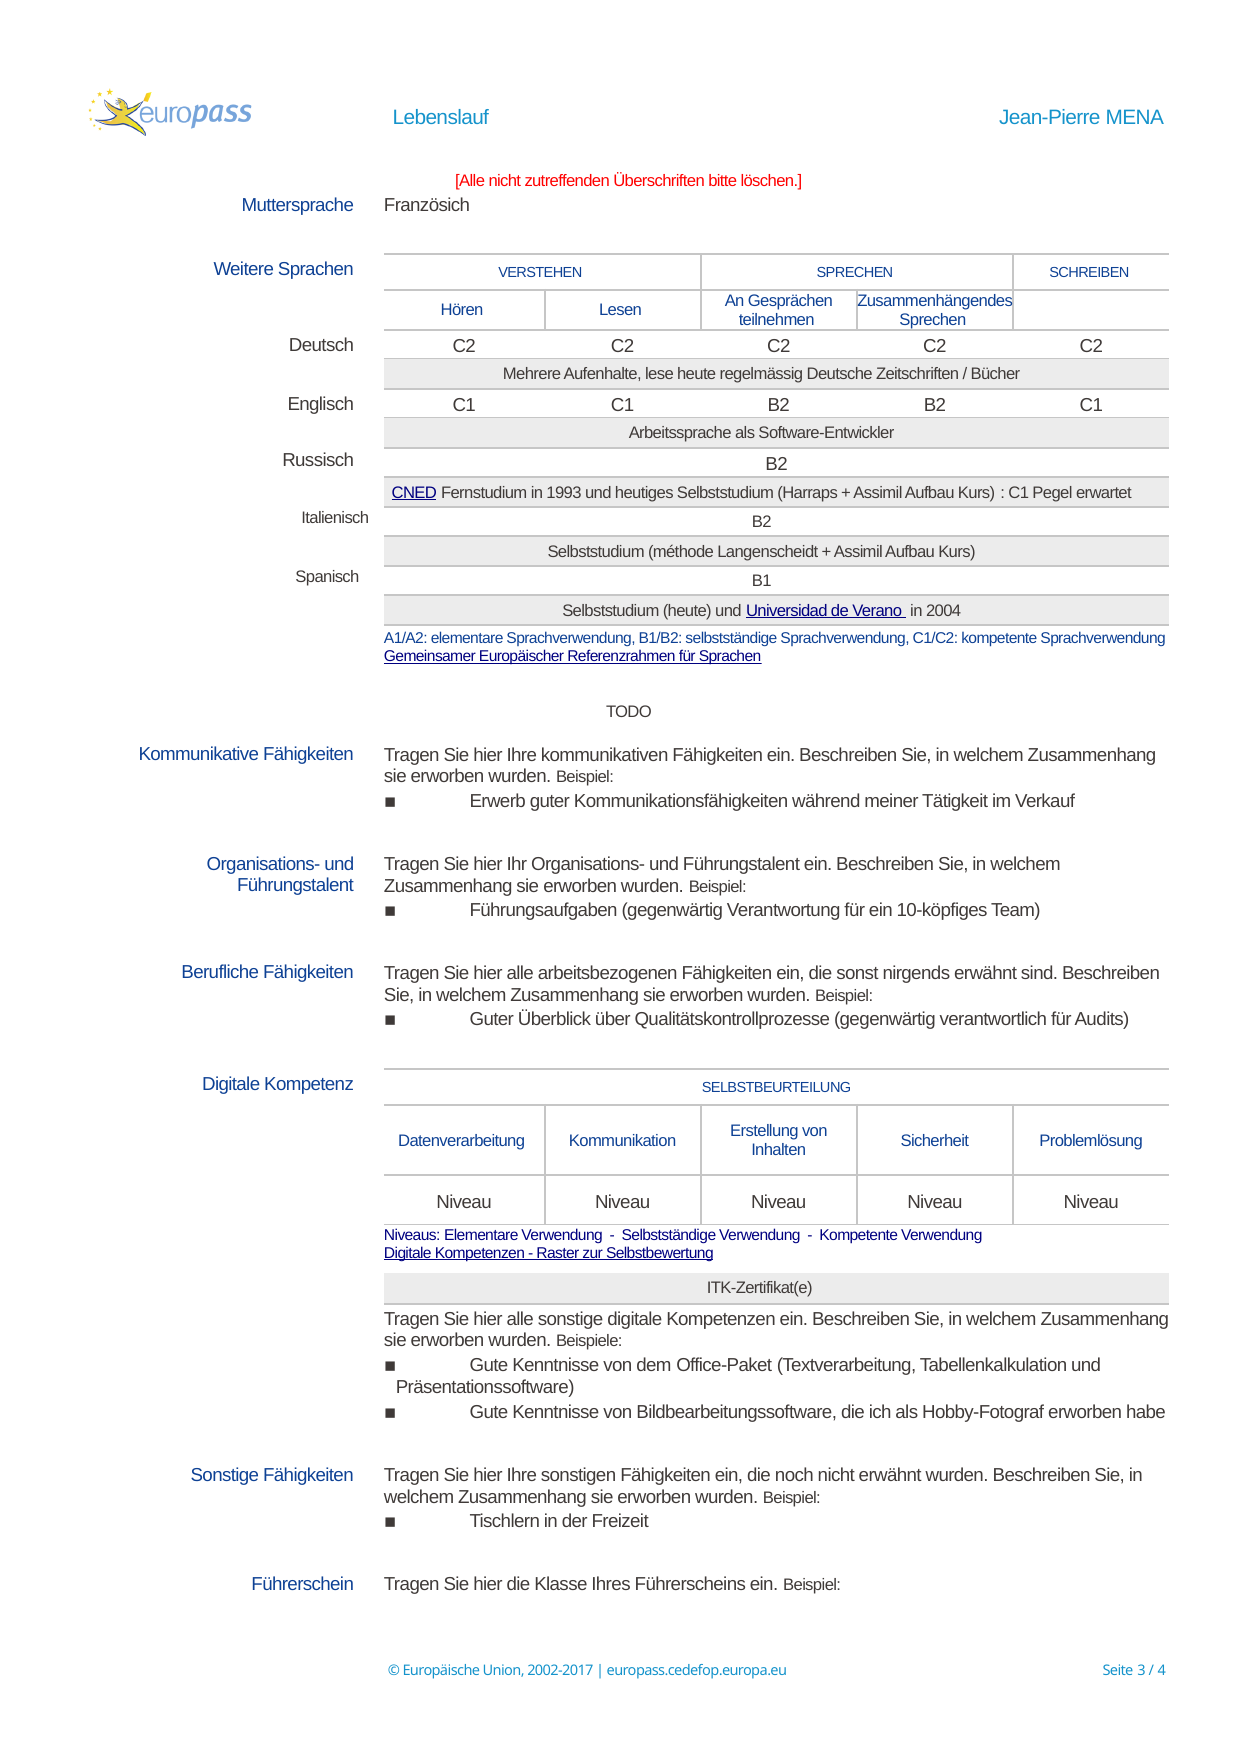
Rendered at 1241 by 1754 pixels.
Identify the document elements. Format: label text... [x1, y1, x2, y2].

table_cell Englisch [89, 388, 384, 417]
table_header Tragen Sie hier Ihr Organisations- und Führungstalent ein. Beschreiben Sie, in welchem Zusammenhang sie erworben wurden. Beispiel: Führungsaufgaben (gegenwärtig Verantwortung für ein 10-köpfiges Team) [384, 850, 1169, 921]
table_cell [89, 1224, 384, 1273]
table_cell B2 [384, 508, 1169, 535]
table_cell An Gesprächen teilnehmen [702, 291, 856, 329]
table_cell Hören [384, 291, 544, 329]
table_cell C1 [545, 390, 701, 417]
table_cell Selbststudium (heute) und Universidad de Verano in 2004 [384, 596, 1169, 624]
table_header Muttersprache [89, 191, 384, 218]
table_cell [89, 417, 384, 447]
table_header Organisations- und Führungstalent [89, 850, 384, 921]
table_cell VERSTEHEN [384, 255, 700, 288]
table_cell Tragen Sie hier alle sonstige digitale Kompetenzen ein. Beschreiben Sie, in welchem Zusammenhang sie erworben wurden. Beispiele: Gute Kenntnisse von dem Office-Paket (Textverarbeitung, Tabellenkalkulation und Präsentationssoftware) Gute Kenntnisse von Bildbearbeitungssoftware, die ich als Hobby-Fotograf erworben habe [384, 1305, 1169, 1423]
table_cell [1014, 291, 1169, 329]
table_cell Zusammenhängendes Sprechen [858, 291, 1012, 329]
table_cell [89, 1273, 384, 1303]
table_cell Deutsch [89, 329, 384, 358]
table_cell Niveau [702, 1176, 856, 1224]
table_cell B2 [701, 390, 857, 417]
table_header Tragen Sie hier die Klasse Ihres Führerscheins ein. Beispiel: [384, 1570, 1169, 1594]
table_cell SCHREIBEN [1014, 255, 1169, 288]
table_header Tragen Sie hier Ihre kommunikativen Fähigkeiten ein. Beschreiben Sie, in welchem Zusammenhang sie erworben wurden. Beispiel: Erwerb guter Kommunikationsfähigkeiten während meiner Tätigkeit im Verkauf [384, 741, 1169, 812]
table_cell [89, 624, 384, 665]
table_cell Weitere Sprachen [89, 253, 384, 329]
table_cell B2 [857, 390, 1013, 417]
table_cell Sicherheit [858, 1106, 1012, 1174]
table_cell C2 [857, 331, 1013, 358]
table_cell B2 [384, 449, 1169, 476]
table_header Führerschein [89, 1570, 384, 1594]
table_cell Italienisch [89, 506, 384, 535]
table_cell C1 [384, 390, 544, 417]
table_header Tragen Sie hier alle arbeitsbezogenen Fähigkeiten ein, die sonst nirgends erwähnt sind. Beschreiben Sie, in welchem Zusammenhang sie erworben wurden. Beispiel: Guter Überblick über Qualitätskontrollprozesse (gegenwärtig verantwortlich für Audits) [384, 959, 1169, 1031]
table_cell C2 [384, 331, 544, 358]
table_cell Niveau [1014, 1176, 1169, 1224]
table_cell B1 [384, 567, 1169, 594]
table_header Französich [384, 191, 1169, 218]
table_cell Erstellung von Inhalten [702, 1106, 856, 1174]
table_header Kommunikative Fähigkeiten [89, 741, 384, 812]
picture [88, 88, 252, 136]
text TODO [88, 702, 1169, 721]
table_cell Mehrere Aufenhalte, lese heute regelmässig Deutsche Zeitschriften / Bücher [384, 359, 1169, 388]
table_cell Datenverarbeitung [384, 1106, 544, 1174]
table_header SELBSTBEURTEILUNG [384, 1070, 1169, 1103]
table_header Sonstige Fähigkeiten [89, 1461, 384, 1532]
table_cell C2 [701, 331, 857, 358]
table_cell Niveau [858, 1176, 1012, 1224]
table_header Digitale Kompetenz [89, 1068, 384, 1174]
table_cell [89, 594, 384, 624]
table_cell Kommunikation [546, 1106, 700, 1174]
table_cell Niveaus: Elementare Verwendung - Selbstständige Verwendung - Kompetente Verwendung Digitale Kompetenzen - Raster zur Selbstbewertung [384, 1225, 1169, 1273]
table_header Berufliche Fähigkeiten [89, 959, 384, 1031]
table_cell C2 [1013, 331, 1169, 358]
table_cell [89, 535, 384, 565]
table_cell [384, 218, 1169, 253]
table_header Tragen Sie hier Ihre sonstigen Fähigkeiten ein, die noch nicht erwähnt wurden. Beschreiben Sie, in welchem Zusammenhang sie erworben wurden. Beispiel: Tischlern in der Freizeit [384, 1461, 1169, 1532]
table_cell A1/A2: elementare Sprachverwendung, B1/B2: selbstständige Sprachverwendung, C1/C2: kompetente Sprachverwendung Gemeinsamer Europäischer Referenzrahmen für Sprachen [384, 626, 1169, 665]
table_cell Selbststudium (méthode Langenscheidt + Assimil Aufbau Kurs) [384, 537, 1169, 565]
table_cell C2 [545, 331, 701, 358]
table_cell Arbeitssprache als Software-Entwickler [384, 418, 1169, 447]
table_cell [89, 218, 384, 253]
table_cell [89, 1174, 384, 1224]
table_cell Russisch [89, 447, 384, 476]
table_cell [89, 476, 384, 506]
table_cell Lesen [546, 291, 700, 329]
table_cell SPRECHEN [702, 255, 1012, 288]
text [Alle nicht zutreffenden Überschriften bitte löschen.] [88, 171, 1169, 190]
table_cell Niveau [384, 1176, 544, 1224]
table_cell ITK-Zertifikat(e) [384, 1273, 1169, 1303]
table_cell [89, 358, 384, 388]
table_cell Niveau [546, 1176, 700, 1224]
table_cell CNED Fernstudium in 1993 und heutiges Selbststudium (Harraps + Assimil Aufbau Kurs) : C1 Pegel erwartet [384, 478, 1169, 506]
table_cell C1 [1013, 390, 1169, 417]
table_cell Problemlösung [1014, 1106, 1169, 1174]
table_cell Spanisch [89, 565, 384, 594]
table_cell [89, 1303, 384, 1423]
